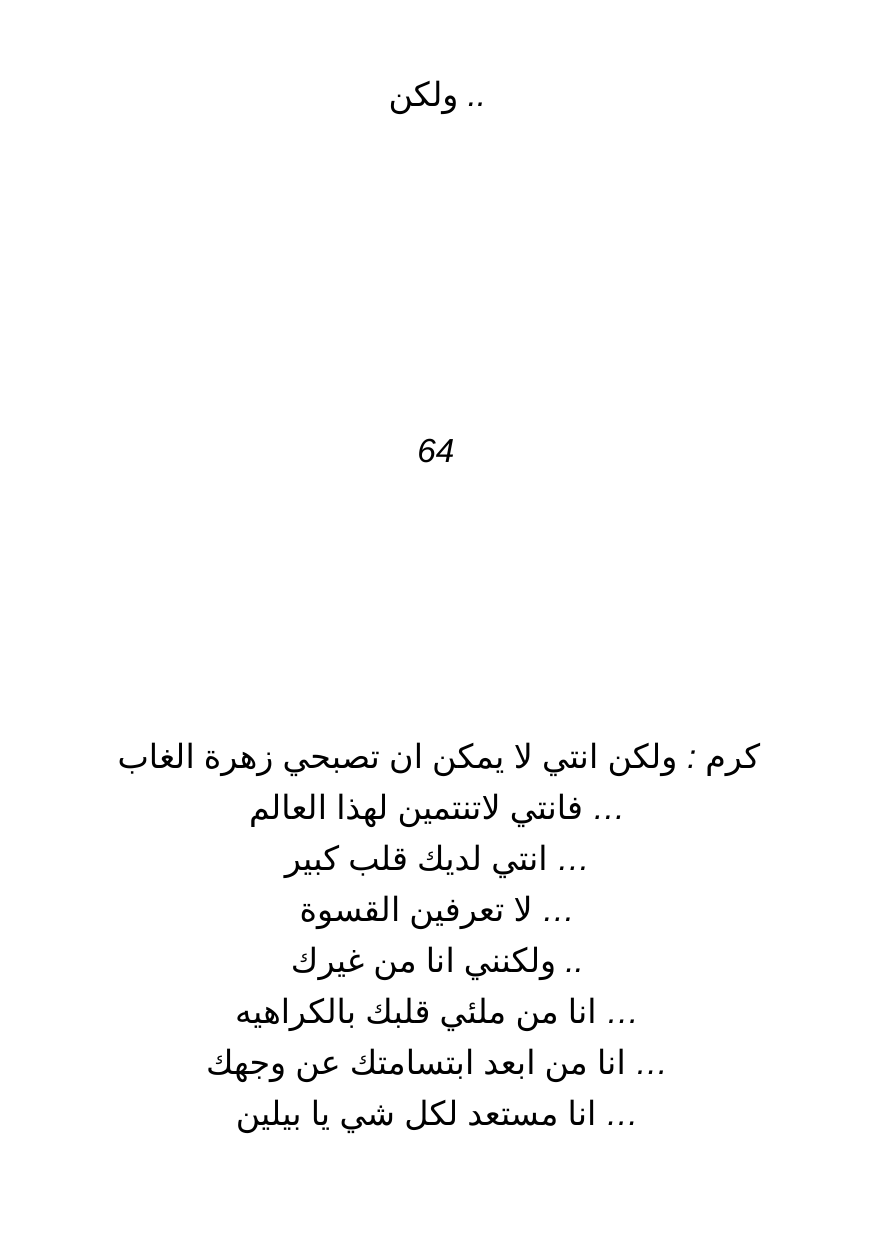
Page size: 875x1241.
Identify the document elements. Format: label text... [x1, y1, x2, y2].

text انا من ابعد ابتسامتك عن وجهك … [75, 1043, 799, 1081]
text انتي لديك قلب كبير … [75, 839, 799, 877]
text كرم : ولكن انتي لا يمكن ان تصبحي زهرة الغاب [75, 737, 799, 776]
text 64 [75, 432, 799, 470]
text لا تعرفين القسوة … [75, 890, 799, 928]
text ولكنني انا من غيرك .. [75, 941, 799, 979]
text فانتي لاتنتمين لهذا العالم … [75, 788, 799, 827]
text انا مستعد لكل شي يا بيلين … [75, 1094, 799, 1132]
text انا من ملئي قلبك بالكراهيه … [75, 992, 799, 1030]
text ولكن .. [75, 75, 799, 113]
